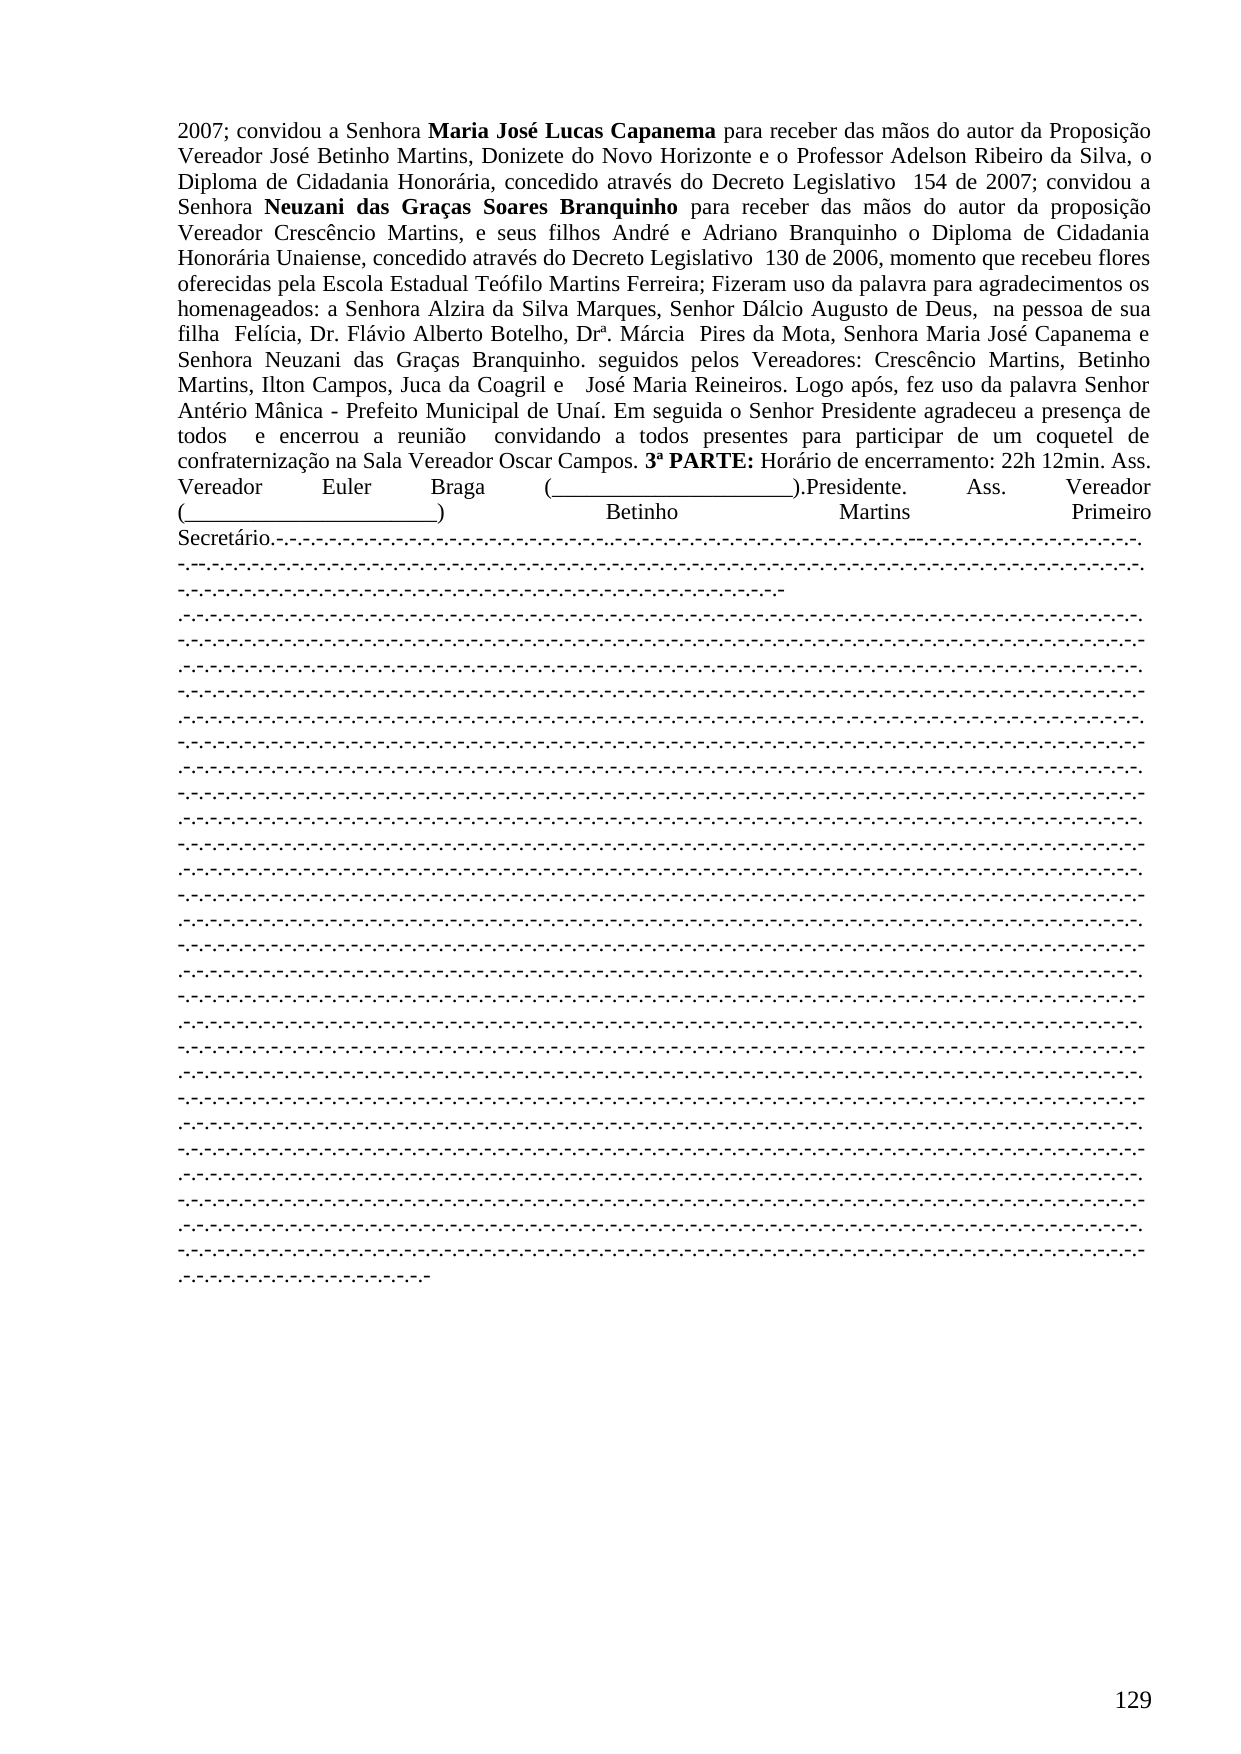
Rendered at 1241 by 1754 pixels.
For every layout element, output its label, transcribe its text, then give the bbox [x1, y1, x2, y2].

text .-.-.-.-.-.-.-.-.-.-.-.-.-.-.-.-.-.-.-.-.-.-.-.-.-.-.-.-.-.-.-.-.-.-.-.-.-.-.-.-.-.-.-.-.-.-.-.-.-.-.-.-.-.-.-.-.-.-.-.-.-.-.-.-.-.-.-.-.-.-.-.-.-.-.-.-.-.-.-.-.-.-.-.-.-.-.-.-.-.-.-.-.-.-.-.-.-.-.-.-.-.-.-.-.-.-.-.-.-.-.-.-.-.-.-.-.-.-.-.-.-.-.-.-.-.-.-.-.-.-.-.-.-.-.-.-.-.-.-.-.-.-.-.-.-.-.-.-.-.-.-.-.-.-.-.-.-.-.-.-.-.-.-.-.-.-.-.-.-.-.-.-.-.-.-.-.-.-.-.-.-.-.-.-.-.-.-.-.-.-.-.-.-.-.-.-.-.-.-.-.-.-.-.-.-.-.-.-.-.-.-.-.-.-.-.-.-.-.-.-.-.-.-.-.-.-.-.-.-.-.-.-.-.-.-.-.-.-.-.-.-.-.-.-.-.-.-.-.-.-.-.-.-.-.-.-.-.-.-.-.-.-.-.-.-.-.-.-.-.-.-.-.-.-.-.-.-.-.-.-.-.-.-.-.-.-.-.-.-.-.-.-.-.-.-.-.-.-.-.-.-.-.-.-.-.-.-.-.-.-.-.-.-.-.-.-.-.-.-.-.-.-.-.-.-.-.-.-.-.-.-.-.-.-.-.-.-.-.-.-.-.-.-.-.-.-.-.-.-.-.-.-.-.-.-.-.-.-.-.-.-.-.-.-.-.-.-.-.-.-.-.-.-.-.-.-.-.-.-.-.-.-.-.-.-.-.-.-.-.-.-.-.-.-.-.-.-.-.-.-.-.-.-.-.-.-.-.-.-.-.-.-.-.-.-.-.-.-.-.-.-.-.-.-.-.-.-.-.-.-.-.-.-.-.-.-.-.-.-.-.-.-.-.-.-.-.-.-.-.-.-.-.-.-.-.-.-.-.-.-.-.-.-.-.-.-.-.-.-.-.-.-.-.-.-.-.-.-.-.-.-.-.-.-.-.-.-.-.-.-.-.-.-.-.-.-.-.-.-.-.-.-.-.-.-.-.-.-.-.-.-.-.-.-.-.-.-.-.-.-.-.-.-.-.-.-.-.-.-.-.-.-.-.-.-.-.-.-.-.-.-.-.-.-.-.-.-.-.-.-.-.-.-.-.-.-.-.-.-.-.-.-.-.-.-.-.-.-.-.-.-.-.-.-.-.-.-.-.-.-.-.-.-.-.-.-.-.-.-.-.-.-.-.-.-.-.-.-.-.-.-.-.-.-.-.-.-.-.-.-.-.-.-.-.-.-.-.-.-.-.-.-.-.-.-.-.-.-.-.-.-.-.-.-.-.-.-.-.-.-.-.-.-.-.-.-.-.-.-.-.-.-.-.-.-.-.-.-.-.-.-.-.-.-.-.-.-.-.-.-.-.-.-.-.-.-.-.-.-.-.-.-.-.-.-.-.-.-.-.-.-.-.-.-.-.-.-.-.-.-.-.-.-.-.-.-.-.-.-.-.-.-.-.-.-.-.-.-.-.-.-.-.-.-.-.-.-.-.-.-.-.-.-.-.-.-.-.-.-.-.-.-.-.-.-.-.-.-.-.-.-.-.-.-.-.-.-.-.-.-.-.-.-.-.-.-.-.-.-.-.-.-.-.-.-.-.-.-.-.-.-.-.-.-.-.-.-.-.-.-.-.-.-.-.-.-.-.-.-.-.-.-.-.-.-.-.-.-.-.-.-.-.-.-.-.-.-.-.-.-.-.-.-.-.-.-.-.-.-.-.-.-.-.-.-.-.-.-.-.-.-.-.-.-.-.-.-.-.-.-.-.-.-.-.-.-.-.-.-.-.-.-.-.-.-.-.-.-.-.-.-.-.-.-.-.-.-.-.-.-.-.-.-.-.-.-.-.-.-.-.-.-.-.-.-.-.-.-.-.-.-.-.-.-.-.-.-.-.-.-.-.-.-.-.-.-.-.-.-.-.-.-.-.-.-.-.-.-.-.-.-.-.-.-.-.-.-.-.-.-.-.-.-.-.-.-.-.-.-.-.-.-.-.-.-.-.-.-.-.-.-.-.-.-.-.-.-.-.-.-.-.-.-.-.-.-.-.-.-.-.-.-.-.-.-.-.-.-.-.-.-.-.-.-.-.-.-.-.-.-.-.-.-.-.-.-.-.-.-.-.-.-.-.-.-.-.-.-.-.-.-.-.-.-.-.-.-.-.-.-.-.-.-.-.-.-.-.-.-.-.-.-.-.-.-.-.-.-.-.-.-.-.-.-.-.-.-.-.-.-.-.-.-.-.-.-.-.-.-.-.-.-.-.-.-.-.-.-.-.-.-.-.-.-.-.-.-.-.-.-.-.-.-.-.-.-.-.-.-.-.-.-.-.-.-.-.-.-.-.-.-.-.-.-.-.-.-.-.-.-.-.-.-.-.-.-.-.-.-.-.-.-.-.-.-.-.-.-.-.-.-.-.-.-.-.-.-.-.-.-.-.-.-.-.-.-.-.-.-.-.-.-.-.-.-.-.-.-.-.-.-.-.-.-.-.-.-.-.-.-.-.-.-.-.-.-.-.-.-.-.-.-.-.-.-.-.-.-.-.-.-.-.-.-.-.-.-.-.-.-.-.-.-.-.-.-.-.-.-.-.-.-.-.-.-.-.-.-.-.-.-.-.-.-.-.-.-.-.-.-.-.-.-.-.-.-.-.-.-.-.-.-.-.-.-.-.-.-.-.-.-.-.-.-.-.-.-.-.-.-.-.-.-.-.-.-.-.-.-.-.-.-.-.-.-.-.-.-.-.-.-.-.-.-.-.-.-.-.-.-.-.-.-.-.-.-.-.-.-.-.-.-.-.-.-.-.-.-.-.-.-.-.-.-.-.-.-.-.-.-.-.-.-.-.-.-.-.-.-.-.-.-.-.-.-.-.-.-.-.-.-.-.-.-.-.-.-.-.-.-.-.-.-.-.-.-.-.-.-.-.-.-.-.-.-.-.-.-.-.-.-.-.-.-.-.-.-.-.-.-.-.-.-.-.-.-.-.-.-.-.-.-.-.-.-.-.-.-.-.-.-.-.-.-.-.-.-.-.-.-.-.-.-.-.-.-.-.-.-.-.-.-.-.-.-.-.-.-.-.-.-.-.-.-.-.-.-.-.-.-.-.-.-.-.-.-.-.-.-.-.-.-.-.-.-.-.-.-.-.-.-.-.-.-.-.-.-.-.-.-.-.-.-.-.-.-.-.-.-.-.-.-.-.-.-.-.-.-.-.-.-.-.-.-.-.-.-.-.-.-.-.-.-.-.-.-.-.-.-.-.-.-.-.-.-.-.-.-.-.-.-.-.-.-.-.-.-.-.-.-.-.-.-.-.-.-.-.-.-.-.-.-.-.-.-.-.-.-.-.-.-.-.-.-.-.-.-.-.-.-.-.-.-.-.-.-.-.-.-.-.-.-.-.-.-.-.-.-.-.-.-.-.-.-.-.-.-.-.-.-.-.-.-.-.-.-.-.-.-.-.-.-.-.-.-.-.-.-.-.-.-.-.-.-.-.-.-.-.-.-.-.-.-.-.-.-.-.-.-.-.-.-.-.-.-.-.-.-.-.-.-.-.-.-.-.-.-.-.-.-.-.-.-.-.-.-.-.-.-.-.-.-.-.-.-.-.-.-.-.-.-.-.-.-.-.-.-.-.-.-.-.-.-.-.-.-.-.-.-.-.-.-.-.-.-.-.-.-.-.-.-.-.-.-.-.-.-.-.-.-.-.-.-.-.-.-.-.-.-.-.-.-.-.-.-.-.-.-.-.-.-.-.-.-.-.-.-.-.-.-.-.-.-.-.-.-.-.-.-.-.-.-.-.-.-.-.-.-.-.-.-.-.-.-.-.-.-.-.-.-.-.-.-.-.-.-.-.-.-.-.-.-.-.-.-.-.-.-.-.-.-.-.-.-.-.-.-.-.-.-.-.-.-.-.-.-.-.-.-.-.-.-.-.-.-.-.-.-.-.-.-.-.-.-.-.-.-.-.-.-.-.-.-.-.-.-.-.-.-.-.-.-.-.-.-.-.-.-.-.-.-.-.-.-.-.-.-.-.-.-.-.-.-.-.-.-.-.-.-.-.-.-.-.-.-.-.-.-.-.-.-.-.-.-.-.-.-.-.-.-.-.-.-.- [177, 601, 1152, 1287]
text 2007; convidou a Senhora Maria José Lucas Capanema para receber das mãos do autor da Proposição Vereador José Betinho Martins, Donizete do Novo Horizonte e o Professor Adelson Ribeiro da Silva, o Diploma de Cidadania Honorária, concedido através do Decreto Legislativo 154 de 2007; convidou a Senhora Neuzani das Graças Soares Branquinho para receber das mãos do autor da proposição Vereador Crescêncio Martins, e seus filhos André e Adriano Branquinho o Diploma de Cidadania Honorária Unaiense, concedido através do Decreto Legislativo 130 de 2006, momento que recebeu flores oferecidas pela Escola Estadual Teófilo Martins Ferreira; Fizeram uso da palavra para agradecimentos os homenageados: a Senhora Alzira da Silva Marques, Senhor Dálcio Augusto de Deus, na pessoa de sua filha Felícia, Dr. Flávio Alberto Botelho, Drª. Márcia Pires da Mota, Senhora Maria José Capanema e Senhora Neuzani das Graças Branquinho. seguidos pelos Vereadores: Crescêncio Martins, Betinho Martins, Ilton Campos, Juca da Coagril e José Maria Reineiros. Logo após, fez uso da palavra Senhor Antério Mânica - Prefeito Municipal de Unaí. Em seguida o Senhor Presidente agradeceu a presença de todos e encerrou a reunião convidando a todos presentes para participar de um coquetel de confraternização na Sala Vereador Oscar Campos. 3ª PARTE: Horário de encerramento: 22h 12min. Ass. Vereador Euler Braga (_____________________).Presidente. Ass. Vereador (______________________) Betinho Martins Primeiro Secretário.-.-.-.-.-.-.-.-.-.-.-.-.-.-.-.-.-.-.-.-.-.-.-.-.-..-.-.-.-.-.-.-.-.-.-.-.-.-.-.-.-.-.-.-.-.-.-.--.-.-.-.-.-.-.-.-.-.-.-.-.-.-.-.-.-.--.-.-.-.-.-.-.-.-.-.-.-.-.-.-.-.-.-.-.-.-.-.-.-.-.-.-.-.-.-.-.-.-.-.-.-.-.-.-.-.-.-.-.-.-.-.-.-.-.-.-.-.-.-.-.-.-.-.-.-.-.-.-.-.-.-.-.-.-.-.-.-.-.-.-.-.-.-.-.-.-.-.-.-.-.-.-.-.-.-.-.-.-.-.-.-.-.-.-.-.-.-.-.-.-.-.-.-.-.-.-.-.-.-.-.-.- [177, 118, 1152, 601]
